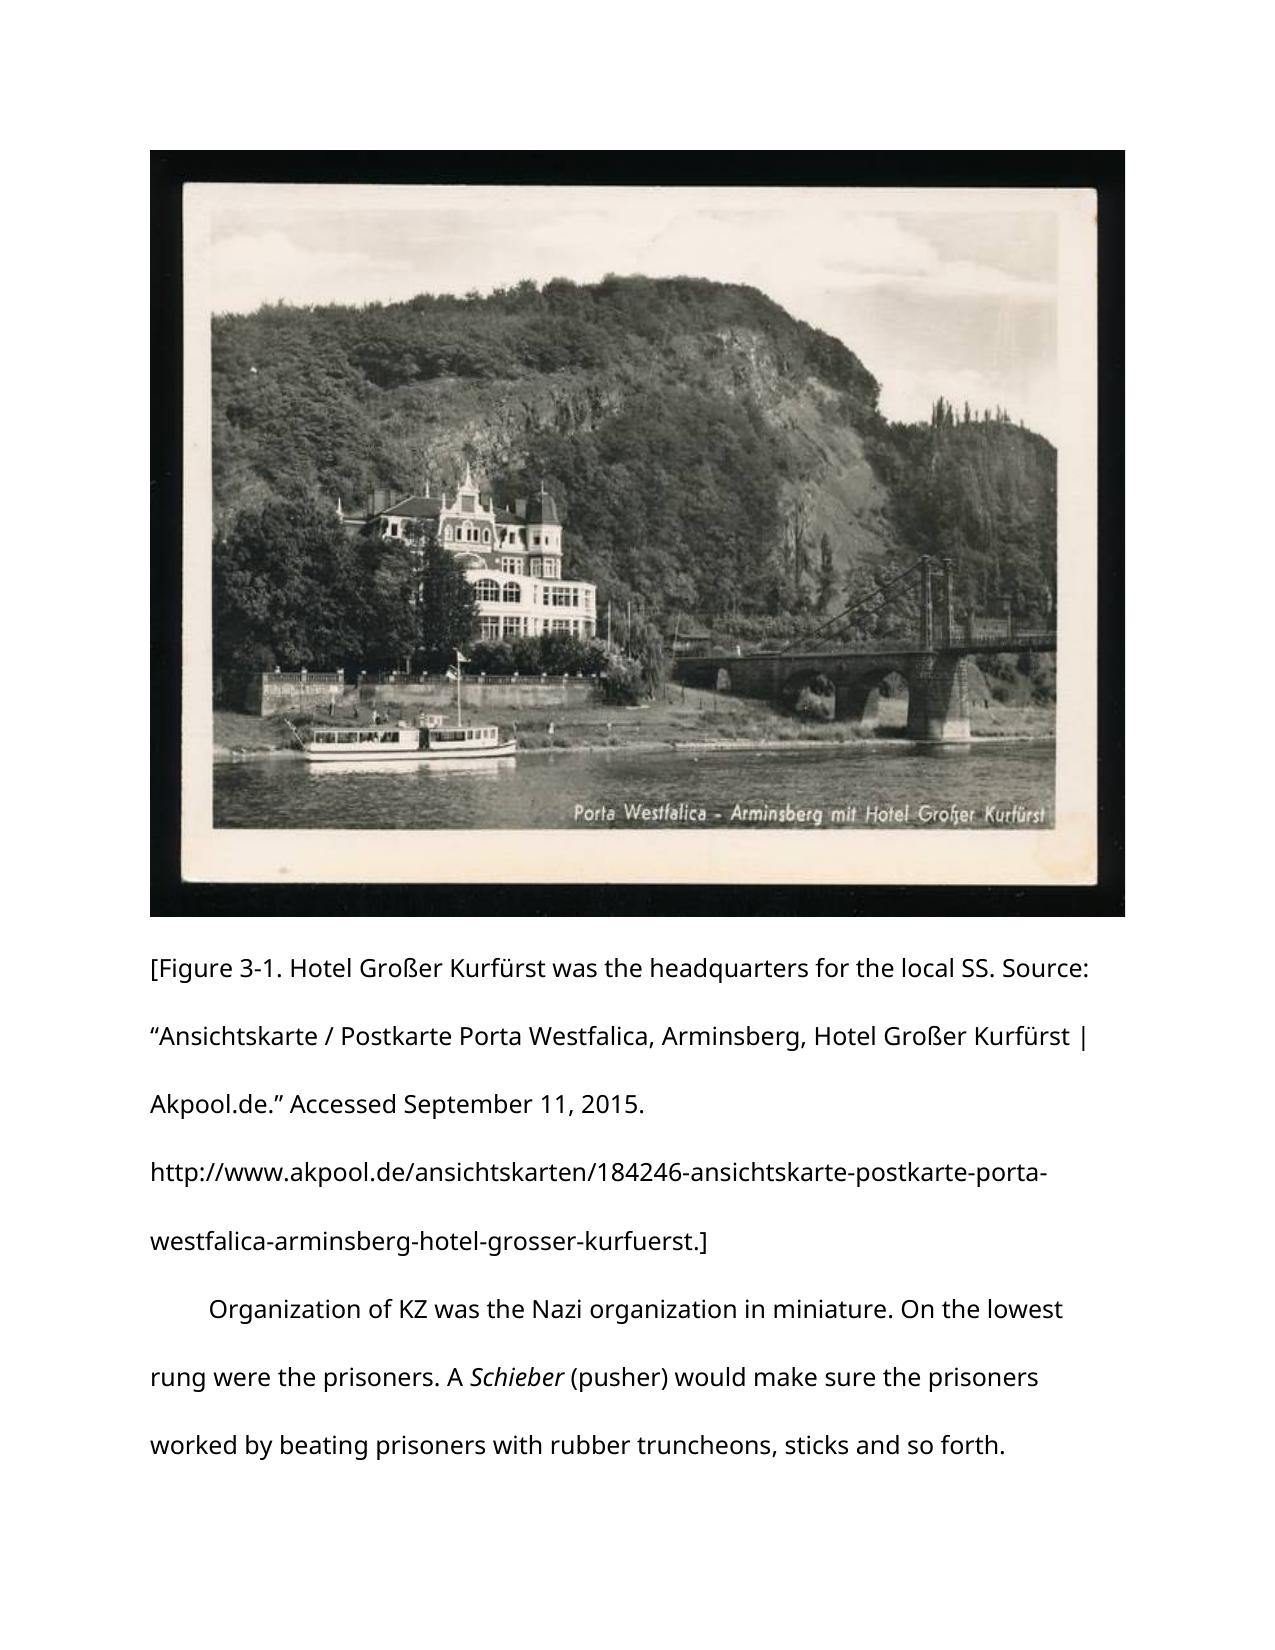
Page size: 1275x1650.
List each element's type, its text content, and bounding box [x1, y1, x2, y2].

text Organization of KZ was the Nazi organization in miniature. On the lowest rung were the prisoners. A Schieber (pusher) would make sure the prisoners worked by beating prisoners with rubber truncheons, sticks and so forth. [150, 1291, 1125, 1462]
picture [150, 150, 1125, 917]
text [Figure 3-1. Hotel Großer Kurfürst was the headquarters for the local SS. Source: “Ansichtskarte / Postkarte Porta Westfalica, Arminsberg, Hotel Großer Kurfürst | Akpool.de.” Accessed September 11, 2015. http://www.akpool.de/ansichtskarten/184246-ansichtskarte-postkarte-porta-westfalica-arminsberg-hotel-grosser-kurfuerst.] [150, 951, 1125, 1257]
